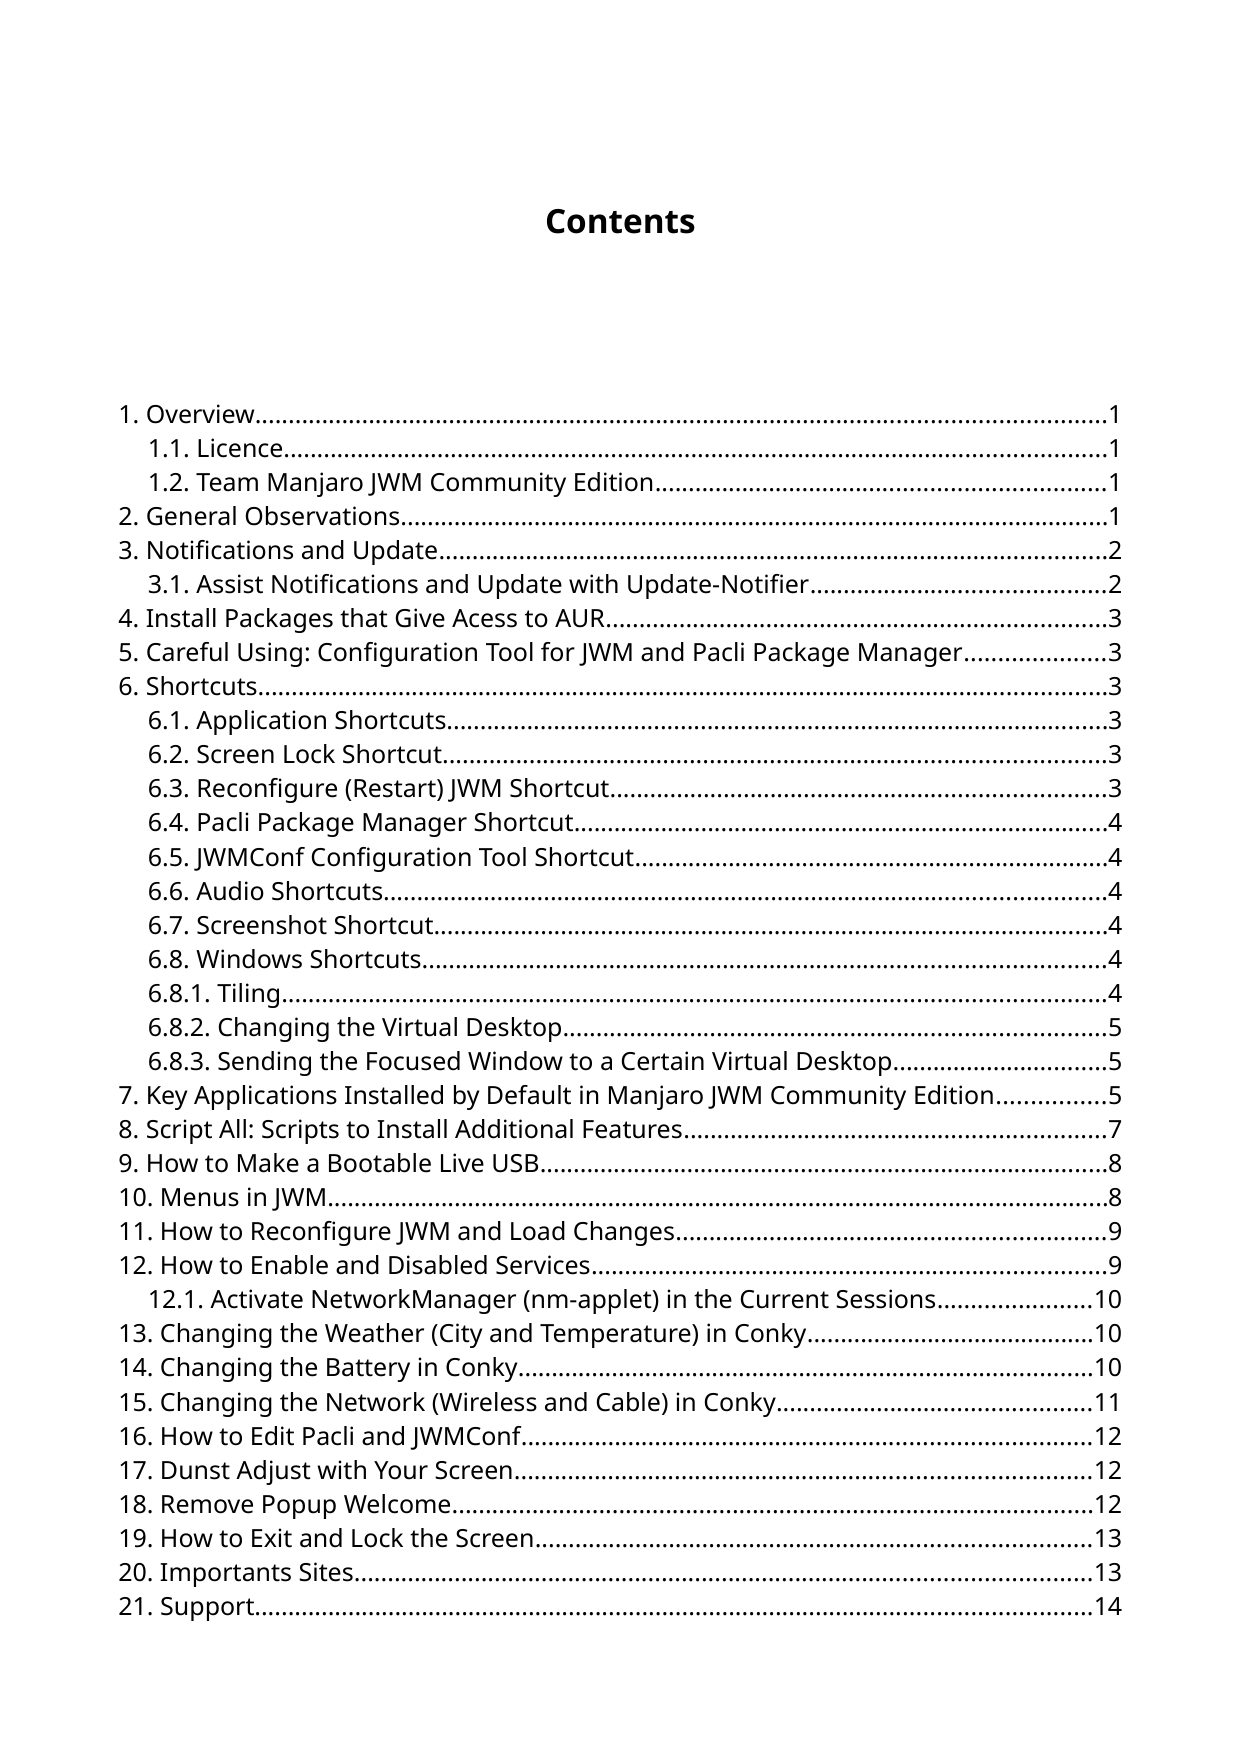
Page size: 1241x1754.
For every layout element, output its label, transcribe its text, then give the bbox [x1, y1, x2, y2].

text 2. General Observations 1 [118, 498, 1122, 533]
text 6.3. Reconfigure (Restart) JWM Shortcut 3 [148, 771, 1122, 805]
text 4. Install Packages that Give Acess to AUR 3 [118, 601, 1122, 635]
text 14. Changing the Battery in Conky 10 [118, 1350, 1122, 1384]
subtitle Contents [118, 198, 1122, 243]
text 1.1. Licence 1 [148, 430, 1122, 464]
text 7. Key Applications Installed by Default in Manjaro JWM Community Edition 5 [118, 1078, 1122, 1112]
text 21. Support 14 [118, 1588, 1122, 1623]
text 6.5. JWMConf Configuration Tool Shortcut 4 [148, 839, 1122, 873]
text 1.2. Team Manjaro JWM Community Edition 1 [148, 464, 1122, 498]
text 6.4. Pacli Package Manager Shortcut 4 [148, 805, 1122, 839]
text 15. Changing the Network (Wireless and Cable) in Conky 11 [118, 1384, 1122, 1418]
text 12. How to Enable and Disabled Services 9 [118, 1248, 1122, 1282]
text 10. Menus in JWM 8 [118, 1180, 1122, 1214]
text 6. Shortcuts 3 [118, 669, 1122, 703]
text 16. How to Edit Pacli and JWMConf 12 [118, 1418, 1122, 1452]
text 18. Remove Popup Welcome 12 [118, 1486, 1122, 1520]
text 13. Changing the Weather (City and Temperature) in Conky 10 [118, 1316, 1122, 1350]
text 19. How to Exit and Lock the Screen 13 [118, 1520, 1122, 1554]
text 8. Script All: Scripts to Install Additional Features 7 [118, 1112, 1122, 1146]
text 11. How to Reconfigure JWM and Load Changes 9 [118, 1214, 1122, 1248]
text 6.8. Windows Shortcuts 4 [148, 941, 1122, 975]
text 1. Overview 1 [118, 396, 1122, 430]
text 17. Dunst Adjust with Your Screen 12 [118, 1452, 1122, 1486]
text 6.8.2. Changing the Virtual Desktop 5 [148, 1009, 1122, 1043]
text 3. Notifications and Update 2 [118, 533, 1122, 567]
text 20. Importants Sites 13 [118, 1554, 1122, 1588]
text 6.8.3. Sending the Focused Window to a Certain Virtual Desktop 5 [148, 1043, 1122, 1078]
text 6.2. Screen Lock Shortcut 3 [148, 737, 1122, 771]
text 3.1. Assist Notifications and Update with Update-Notifier 2 [148, 567, 1122, 601]
text 5. Careful Using: Configuration Tool for JWM and Pacli Package Manager 3 [118, 635, 1122, 669]
text 6.6. Audio Shortcuts 4 [148, 873, 1122, 907]
text 6.7. Screenshot Shortcut 4 [148, 907, 1122, 941]
text 6.8.1. Tiling 4 [148, 975, 1122, 1009]
text 9. How to Make a Bootable Live USB 8 [118, 1146, 1122, 1180]
text 12.1. Activate NetworkManager (nm-applet) in the Current Sessions 10 [148, 1282, 1122, 1316]
text 6.1. Application Shortcuts 3 [148, 703, 1122, 737]
